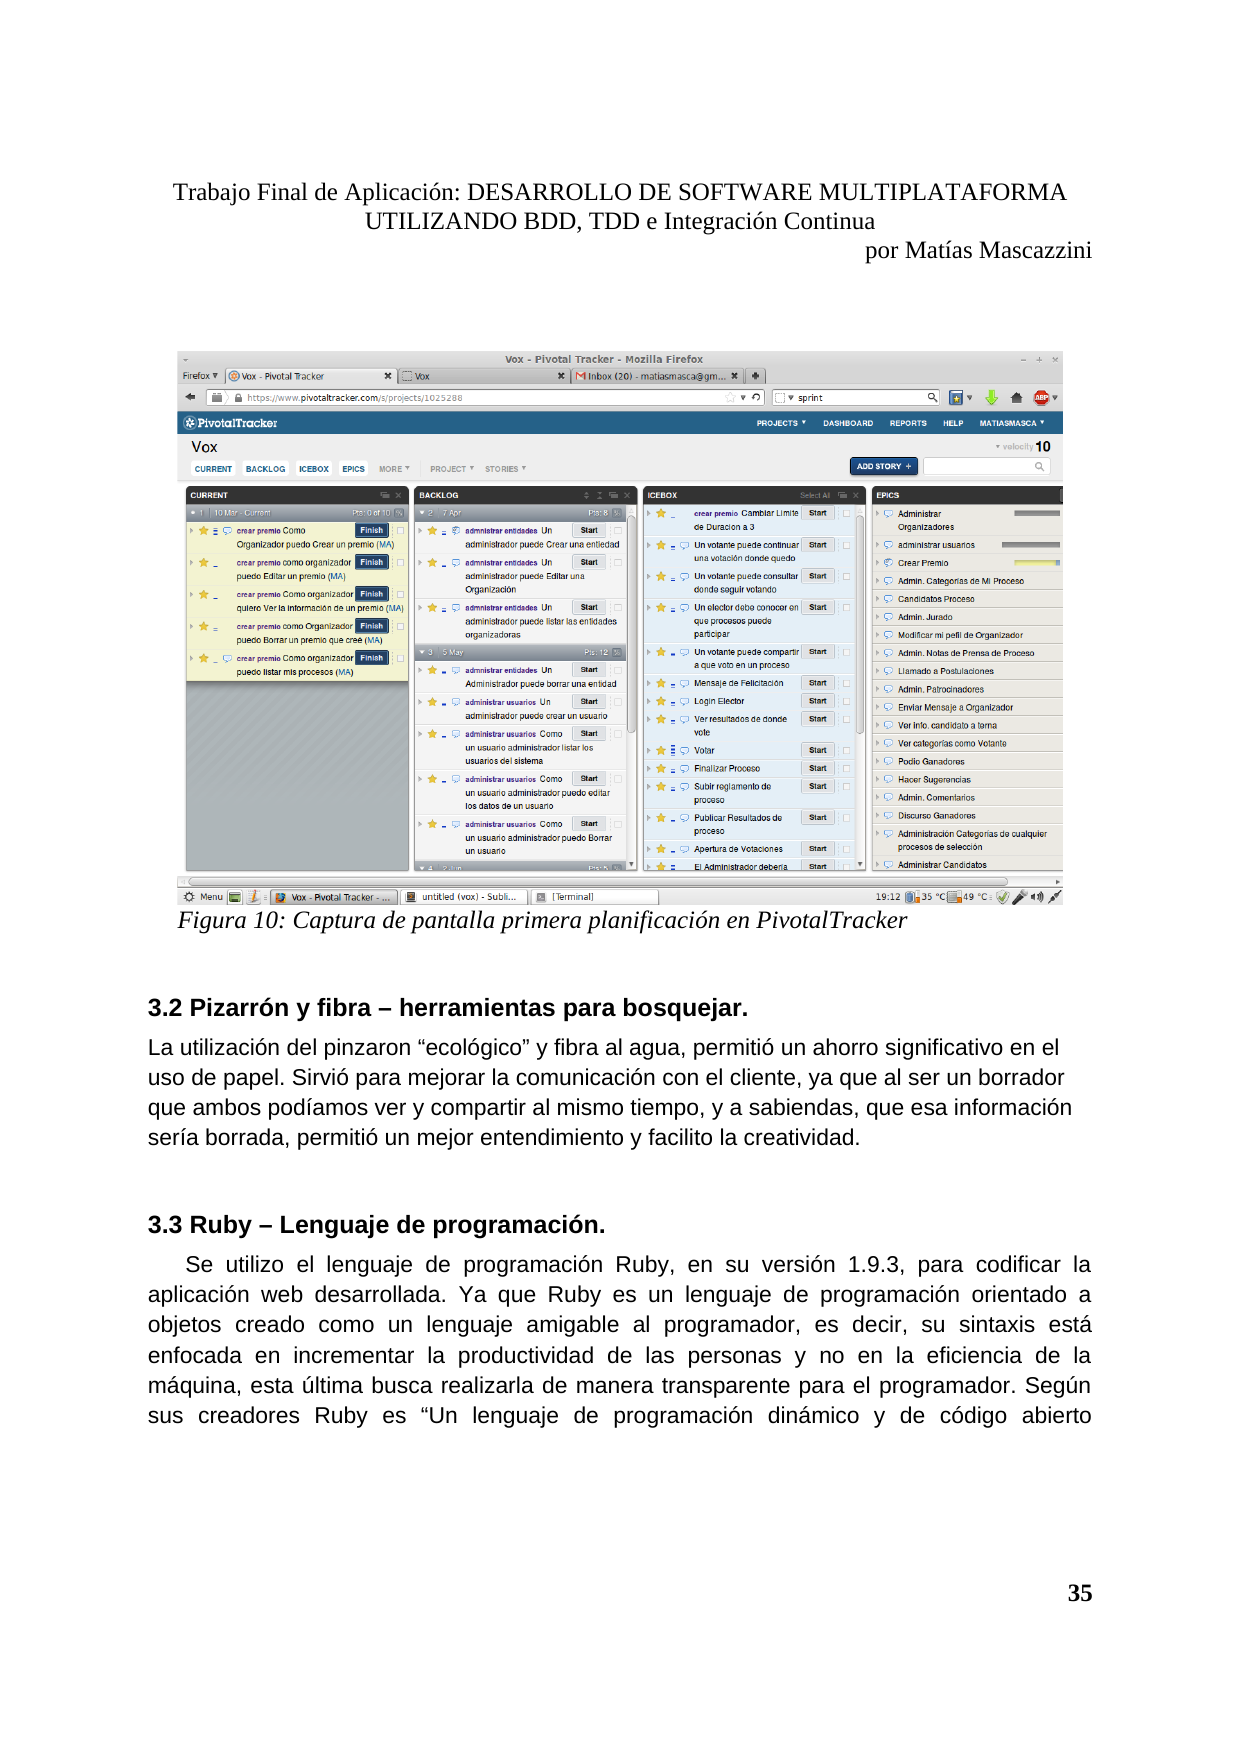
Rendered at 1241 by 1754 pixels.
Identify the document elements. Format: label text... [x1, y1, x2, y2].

picture [177, 351, 1063, 905]
subtitle 3.3 Ruby – Lenguaje de programación. [148, 1210, 1093, 1238]
text La utilización del pinzaron “ecológico” y fibra al agua, permitió un ahorro significativo en el uso de papel. Sirvió para mejorar la comunicación con el cliente, ya que al ser un borrador que ambos podíamos ver y compartir al mismo tiempo, y a sabiendas, que esa información sería borrada, permitió un mejor entendimiento y facilito la creatividad. [148, 1034, 1093, 1151]
text Se utilizo el lenguaje de programación Ruby, en su versión 1.9.3, para codificar la aplicación web desarrollada. Ya que Ruby es un lenguaje de programación orientado a objetos creado como un lenguaje amigable al programador, es decir, su sintaxis está enfocada en incrementar la productividad de las personas y no en la eficiencia de la máquina, esta última busca realizarla de manera transparente para el programador. Según sus creadores Ruby es “Un lenguaje de programación dinámico y de código abierto [148, 1251, 1093, 1428]
subtitle 3.2 Pizarrón y fibra – herramientas para bosquejar. [148, 992, 1093, 1021]
text Figura 10: Captura de pantalla primera planificación en PivotalTracker [177, 905, 1063, 933]
